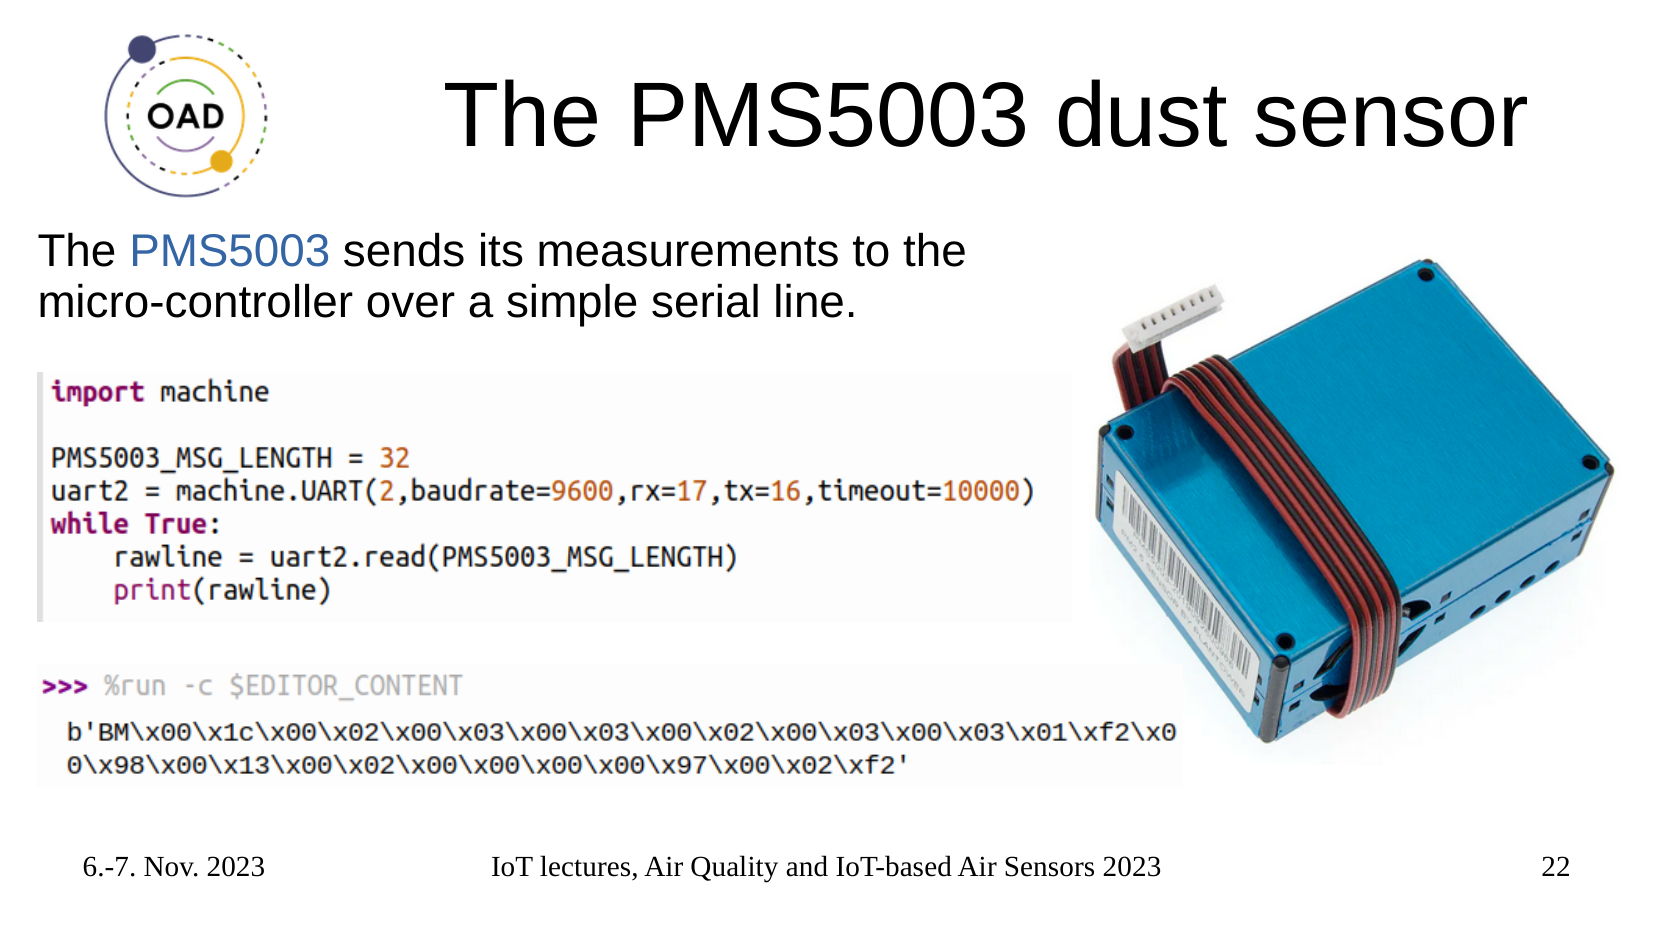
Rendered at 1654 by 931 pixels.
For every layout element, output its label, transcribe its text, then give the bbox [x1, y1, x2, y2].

picture [37, 224, 1654, 788]
picture [64, 20, 302, 218]
picture [37, 372, 1072, 622]
list The PMS5003 sends its measurements to the micro-controller over a simple serial line. [37, 225, 1080, 664]
title The PMS5003 dust sensor [403, 37, 1571, 193]
